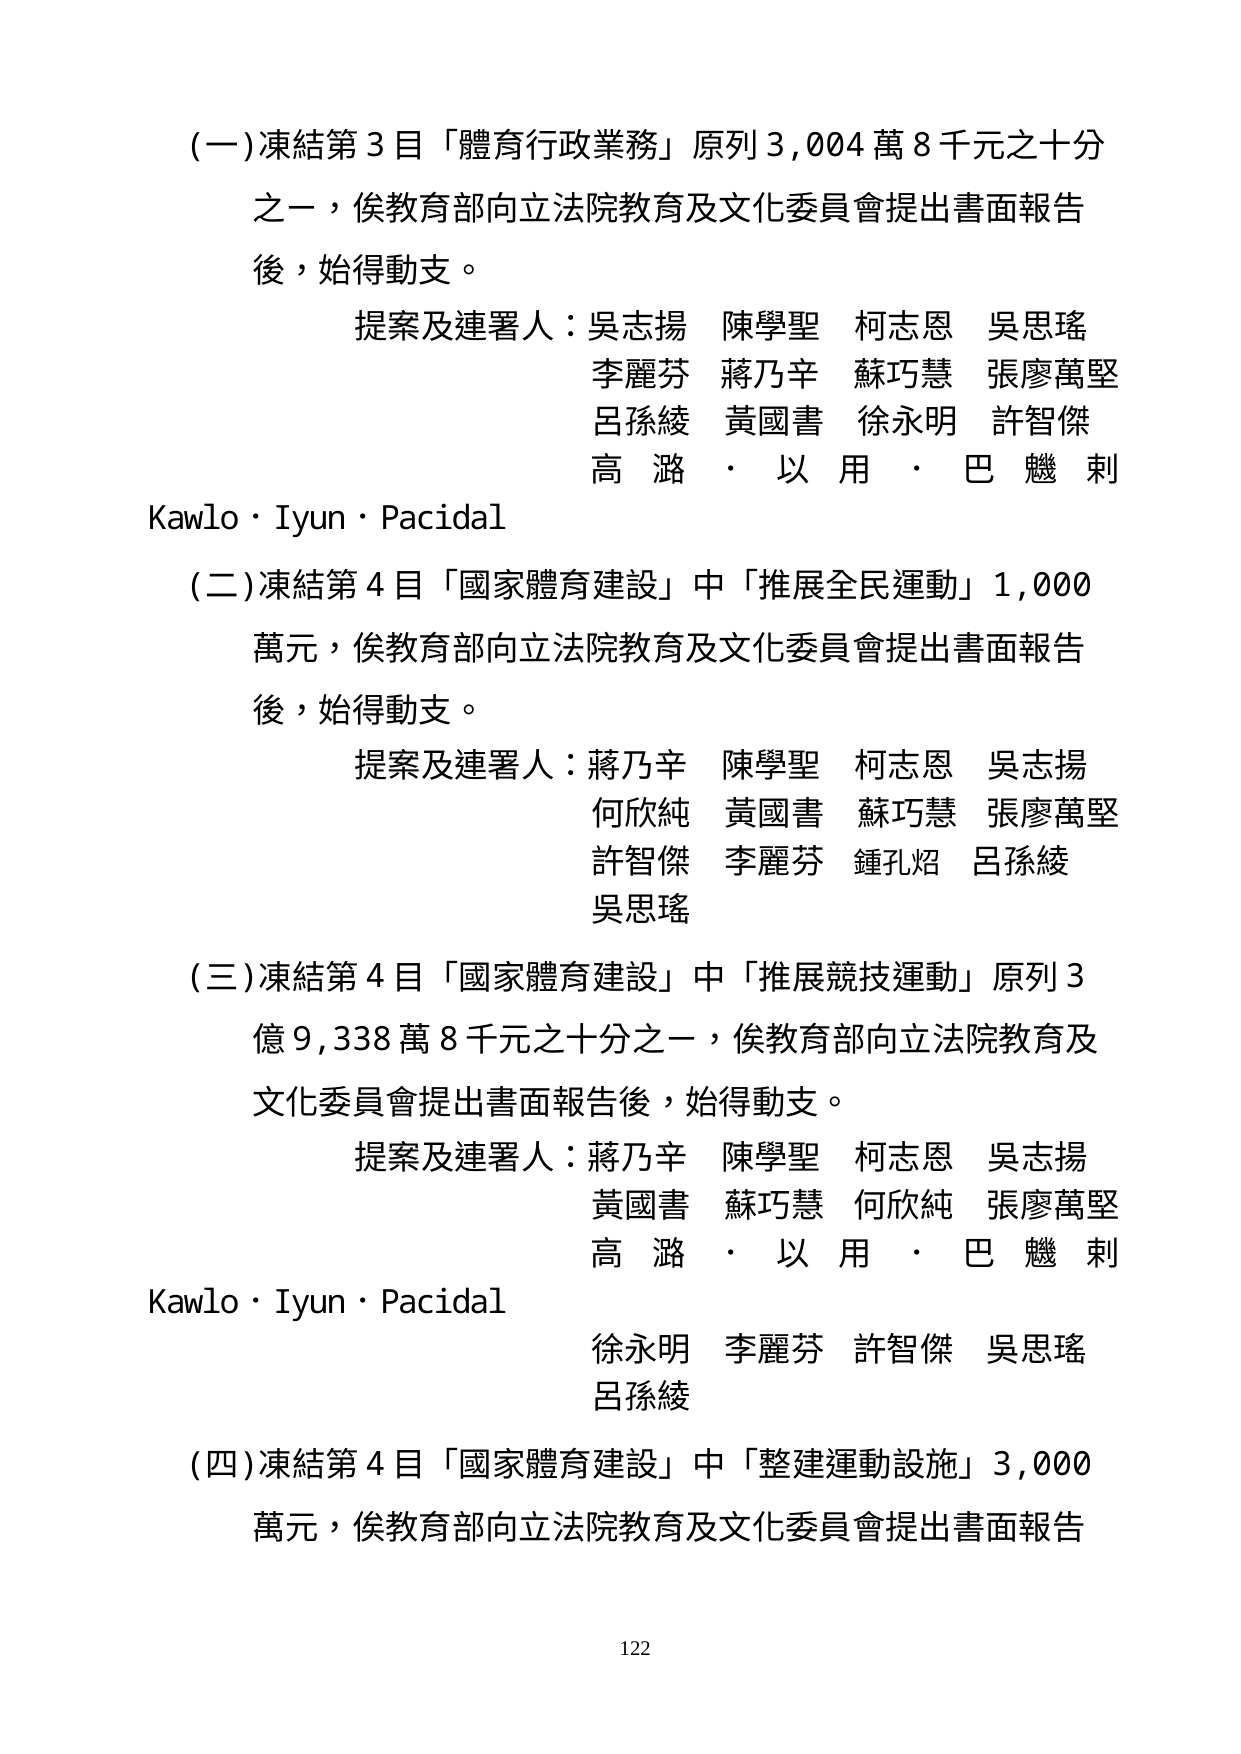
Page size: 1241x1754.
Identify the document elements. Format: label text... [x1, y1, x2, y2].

text 提案及連署人：蔣乃辛 陳學聖 柯志恩 吳志揚 [148, 739, 1122, 787]
text 提案及連署人：吳志揚 陳學聖 柯志恩 吳思瑤 [148, 300, 1122, 348]
text 李麗芬 蔣乃辛 蘇巧慧 張廖萬堅 [148, 348, 1122, 396]
text (四)凍結第4目「國家體育建設」中「整建運動設施」3,000萬元，俟教育部向立法院教育及文化委員會提出書面報告 [185, 1431, 1122, 1556]
text (一)凍結第3目「體育行政業務」原列3,004萬8千元之十分之ㄧ，俟教育部向立法院教育及文化委員會提出書面報告後，始得動支。 [185, 112, 1122, 300]
text 呂孫綾 黃國書 徐永明 許智傑 [148, 396, 1122, 443]
text 何欣純 黃國書 蘇巧慧 張廖萬堅 [148, 787, 1122, 835]
text 吳思瑤 [148, 883, 1122, 931]
text 徐永明 李麗芬 許智傑 吳思瑤 [148, 1323, 1122, 1371]
text 提案及連署人：蔣乃辛 陳學聖 柯志恩 吳志揚 [148, 1131, 1122, 1179]
text 黃國書 蘇巧慧 何欣純 張廖萬堅 [148, 1179, 1122, 1227]
text 許智傑 李麗芬 鍾孔炤 呂孫綾 [148, 835, 1122, 883]
text 高潞．以用．巴魕剌Kawlo．Iyun．Pacidal [148, 1227, 1122, 1323]
text (三)凍結第4目「國家體育建設」中「推展競技運動」原列3億9,338萬8千元之十分之ㄧ，俟教育部向立法院教育及文化委員會提出書面報告後，始得動支。 [185, 943, 1122, 1131]
text 高潞．以用．巴魕剌Kawlo．Iyun．Pacidal [148, 443, 1122, 539]
text (二)凍結第4目「國家體育建設」中「推展全民運動」1,000萬元，俟教育部向立法院教育及文化委員會提出書面報告後，始得動支。 [185, 552, 1122, 739]
text 呂孫綾 [148, 1371, 1122, 1418]
